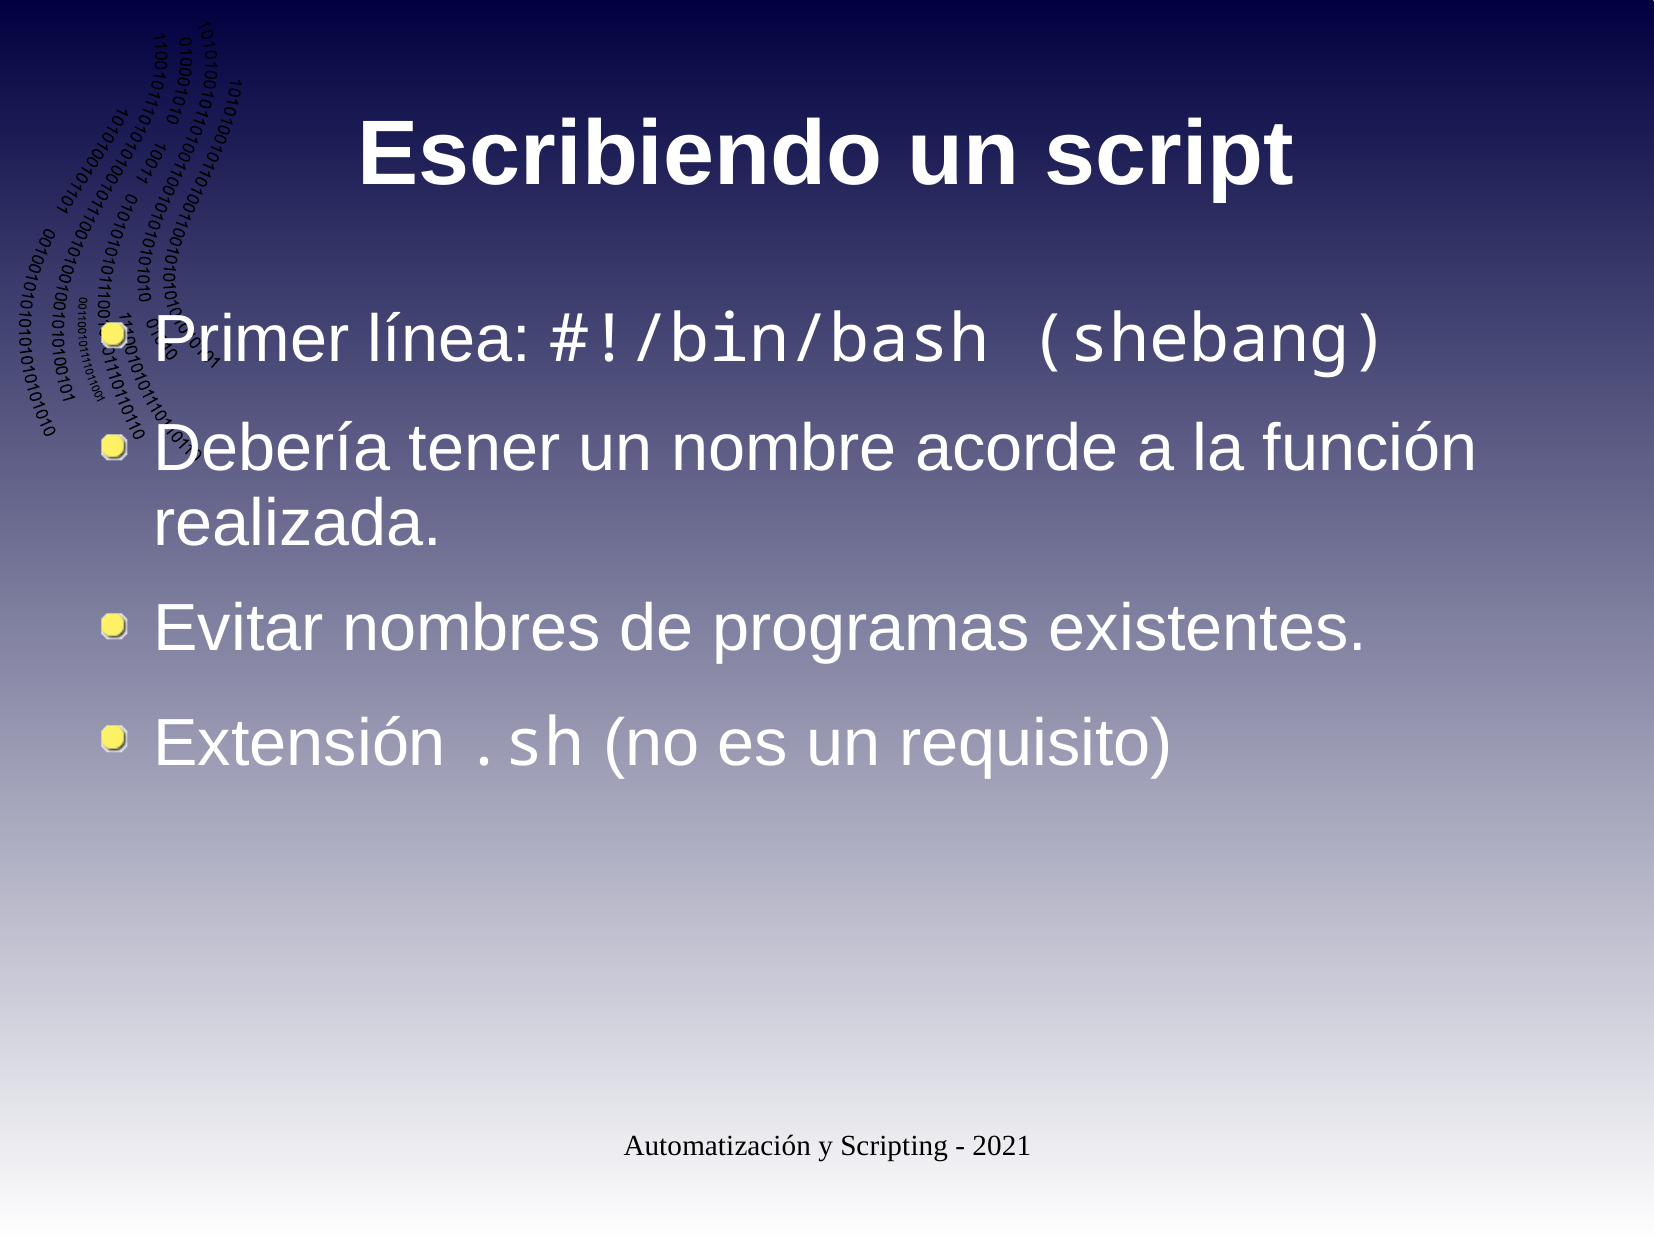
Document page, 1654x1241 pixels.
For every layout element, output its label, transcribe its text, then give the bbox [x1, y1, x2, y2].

list Primer línea: #!/bin/bash (shebang) Debería tener un nombre acorde a la función realizada. Evitar nombres de programas existentes. Extensión .sh (no es un requisito) [82, 290, 1571, 1010]
title Escribiendo un script [82, 49, 1571, 257]
picture [18, 20, 243, 461]
